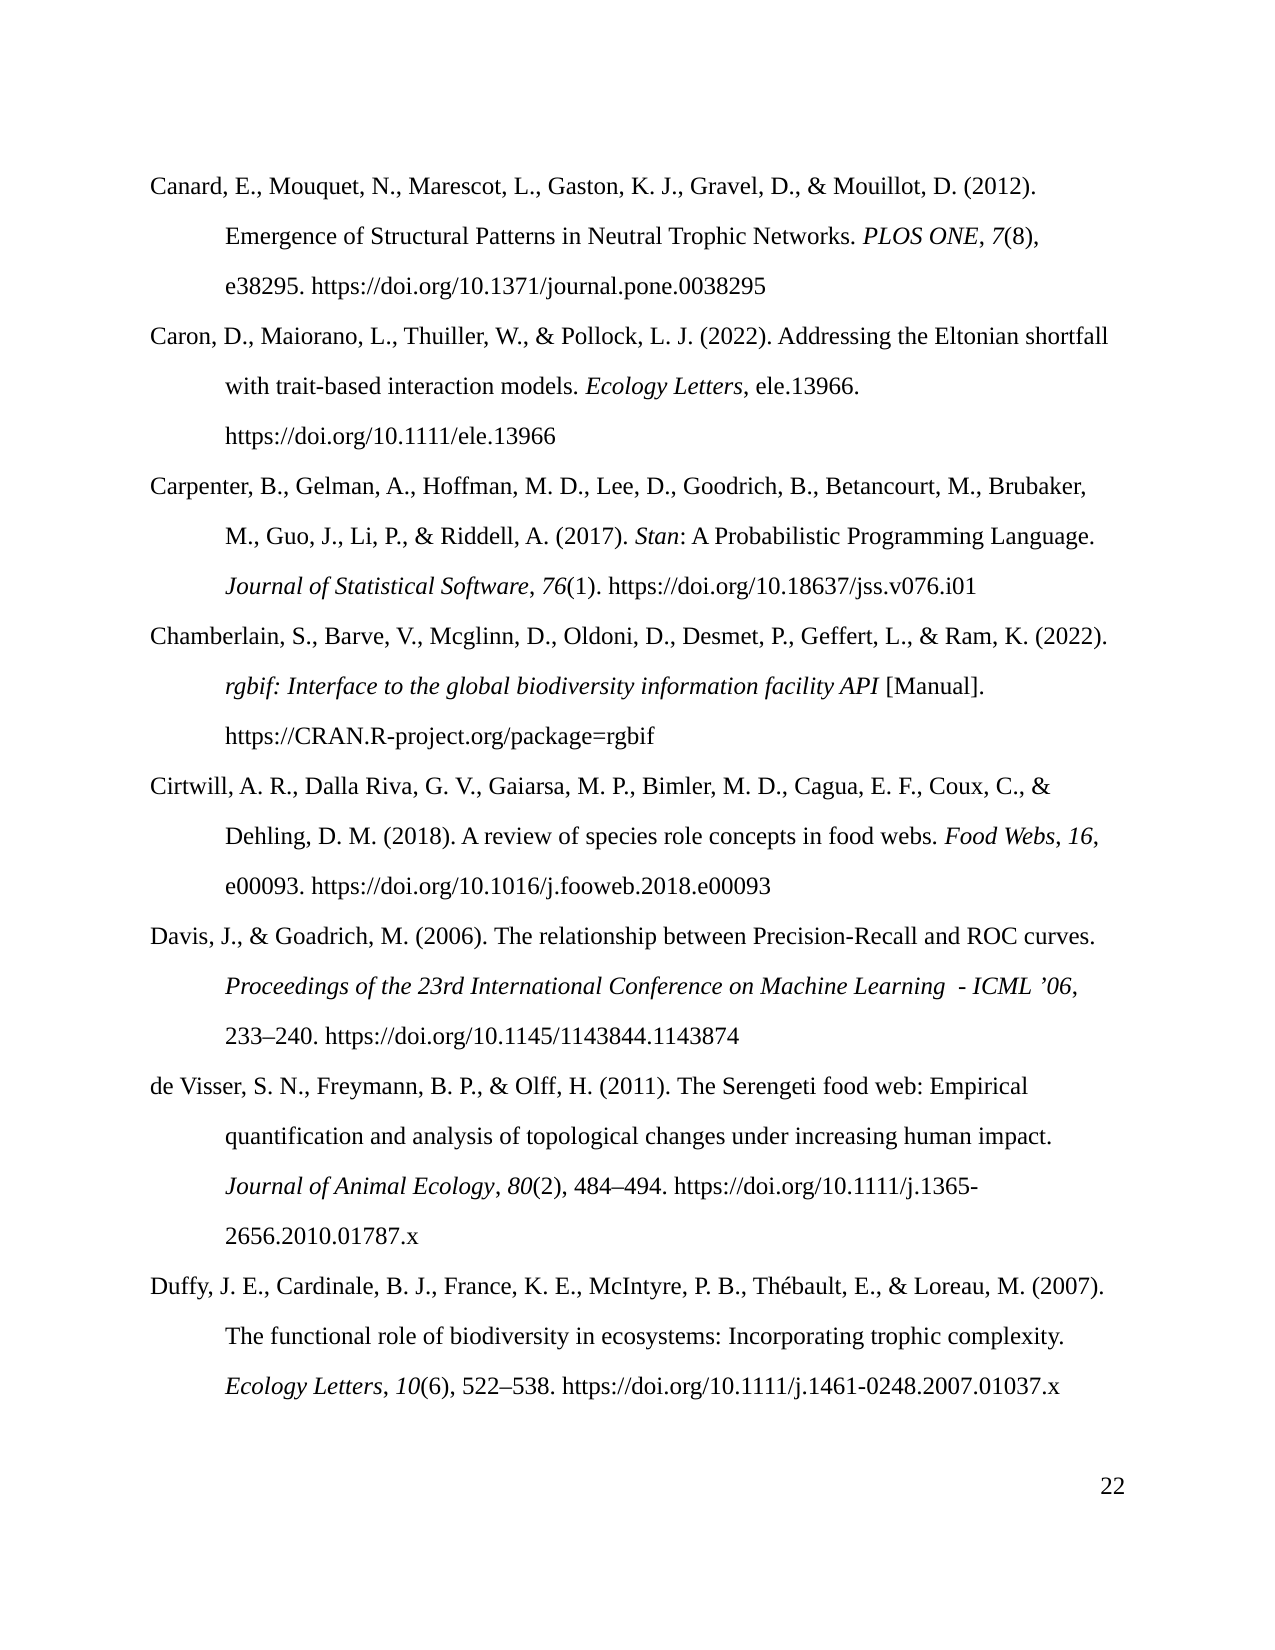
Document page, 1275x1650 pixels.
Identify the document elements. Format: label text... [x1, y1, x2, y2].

text Caron, D., Maiorano, L., Thuiller, W., & Pollock, L. J. (2022). Addressing the Eltonian shortfall with trait‐based interaction models. Ecology Letters, ele.13966. https://doi.org/10.1111/ele.13966 [150, 300, 1125, 450]
text Davis, J., & Goadrich, M. (2006). The relationship between Precision-Recall and ROC curves. Proceedings of the 23rd International Conference on Machine Learning - ICML ’06, 233–240. https://doi.org/10.1145/1143844.1143874 [150, 900, 1125, 1050]
text de Visser, S. N., Freymann, B. P., & Olff, H. (2011). The Serengeti food web: Empirical quantification and analysis of topological changes under increasing human impact. Journal of Animal Ecology, 80(2), 484–494. https://doi.org/10.1111/j.1365-2656.2010.01787.x [150, 1050, 1125, 1250]
text Canard, E., Mouquet, N., Marescot, L., Gaston, K. J., Gravel, D., & Mouillot, D. (2012). Emergence of Structural Patterns in Neutral Trophic Networks. PLOS ONE, 7(8), e38295. https://doi.org/10.1371/journal.pone.0038295 [150, 150, 1125, 300]
text Carpenter, B., Gelman, A., Hoffman, M. D., Lee, D., Goodrich, B., Betancourt, M., Brubaker, M., Guo, J., Li, P., & Riddell, A. (2017). Stan: A Probabilistic Programming Language. Journal of Statistical Software, 76(1). https://doi.org/10.18637/jss.v076.i01 [150, 450, 1125, 600]
text Chamberlain, S., Barve, V., Mcglinn, D., Oldoni, D., Desmet, P., Geffert, L., & Ram, K. (2022). rgbif: Interface to the global biodiversity information facility API [Manual]. https://CRAN.R-project.org/package=rgbif [150, 600, 1125, 750]
text Duffy, J. E., Cardinale, B. J., France, K. E., McIntyre, P. B., Thébault, E., & Loreau, M. (2007). The functional role of biodiversity in ecosystems: Incorporating trophic complexity. Ecology Letters, 10(6), 522–538. https://doi.org/10.1111/j.1461-0248.2007.01037.x [150, 1250, 1125, 1400]
text Cirtwill, A. R., Dalla Riva, G. V., Gaiarsa, M. P., Bimler, M. D., Cagua, E. F., Coux, C., & Dehling, D. M. (2018). A review of species role concepts in food webs. Food Webs, 16, e00093. https://doi.org/10.1016/j.fooweb.2018.e00093 [150, 750, 1125, 900]
